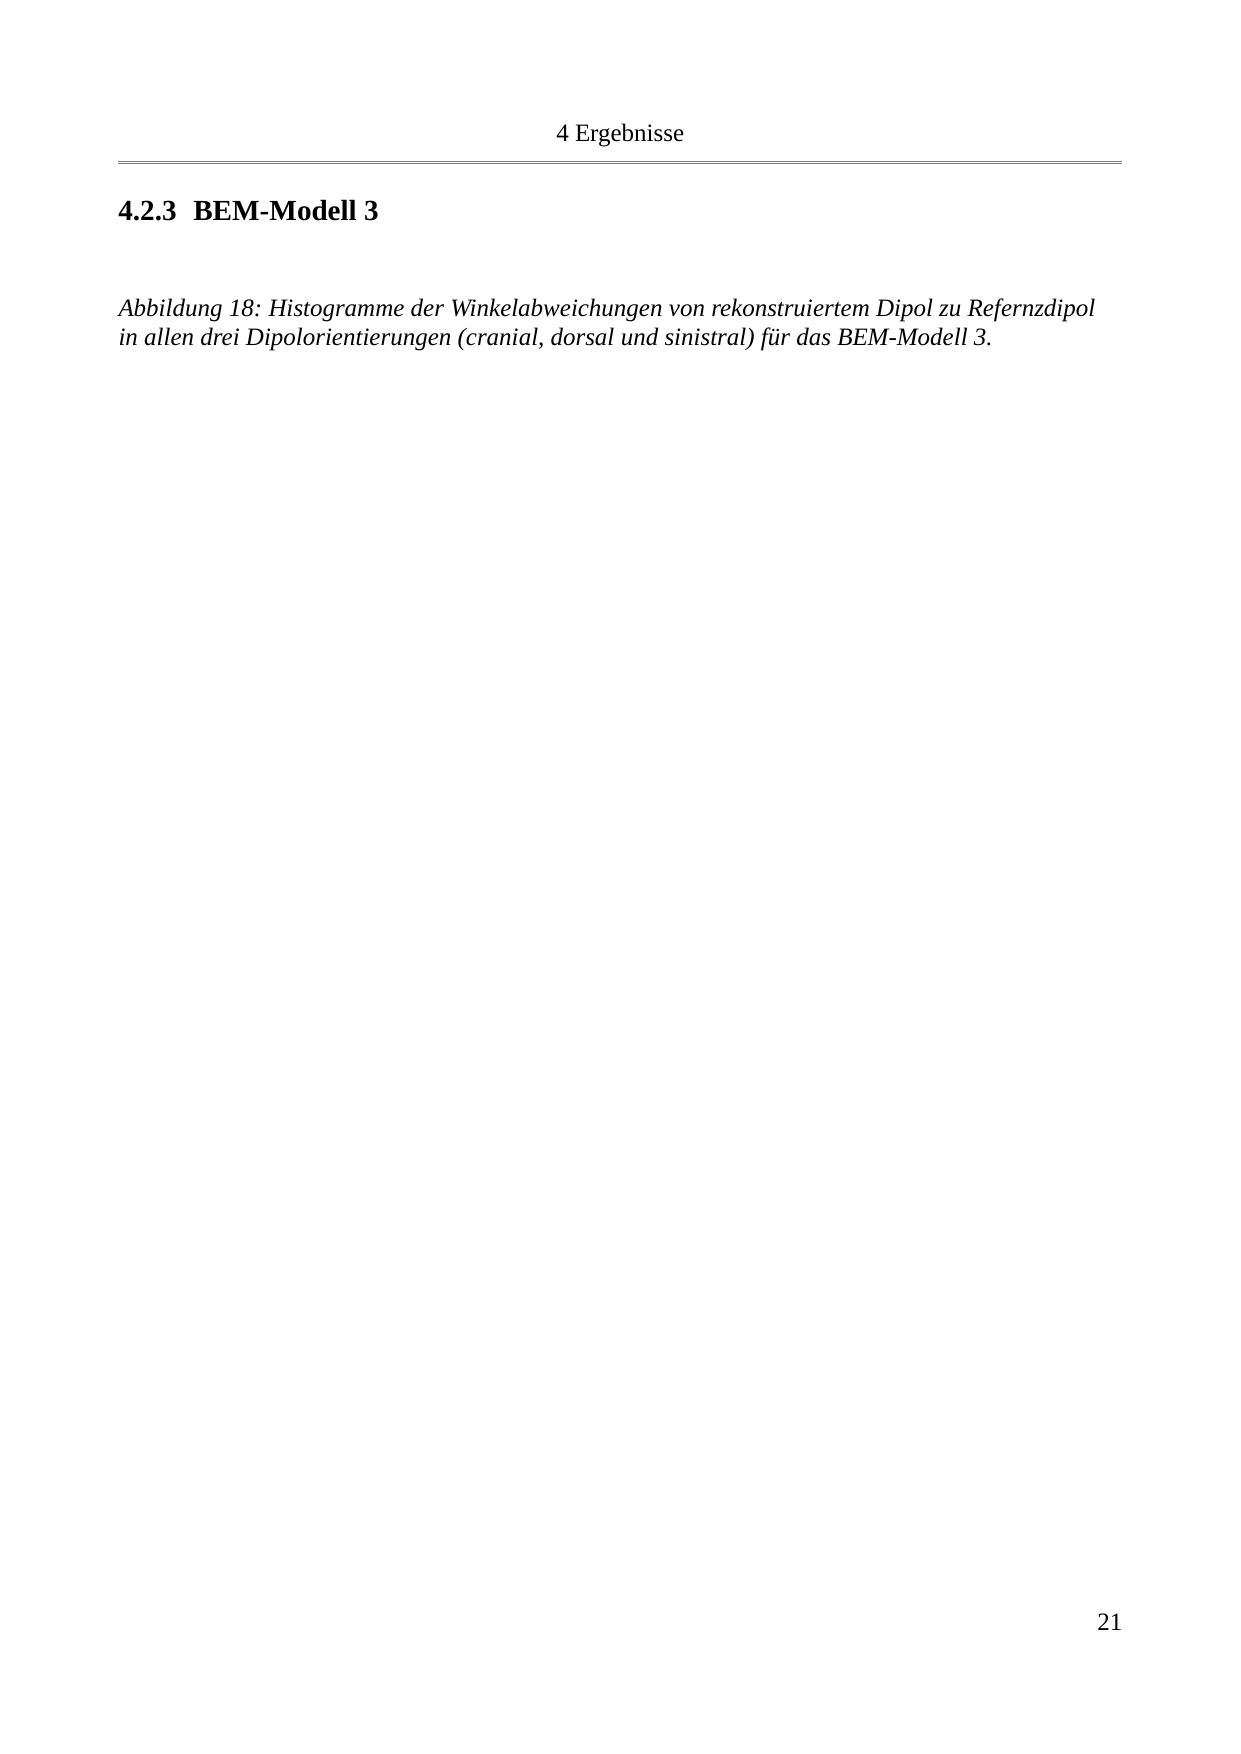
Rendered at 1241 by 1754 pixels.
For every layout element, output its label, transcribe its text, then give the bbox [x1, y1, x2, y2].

subtitle BEM-Modell 3 [118, 193, 1122, 227]
text Abbildung 18: Histogramme der Winkelabweichungen von rekonstruiertem Dipol zu Refernzdipol in allen drei Dipolorientierungen (cranial, dorsal und sinistral) für das BEM-Modell 3. [118, 293, 1122, 350]
